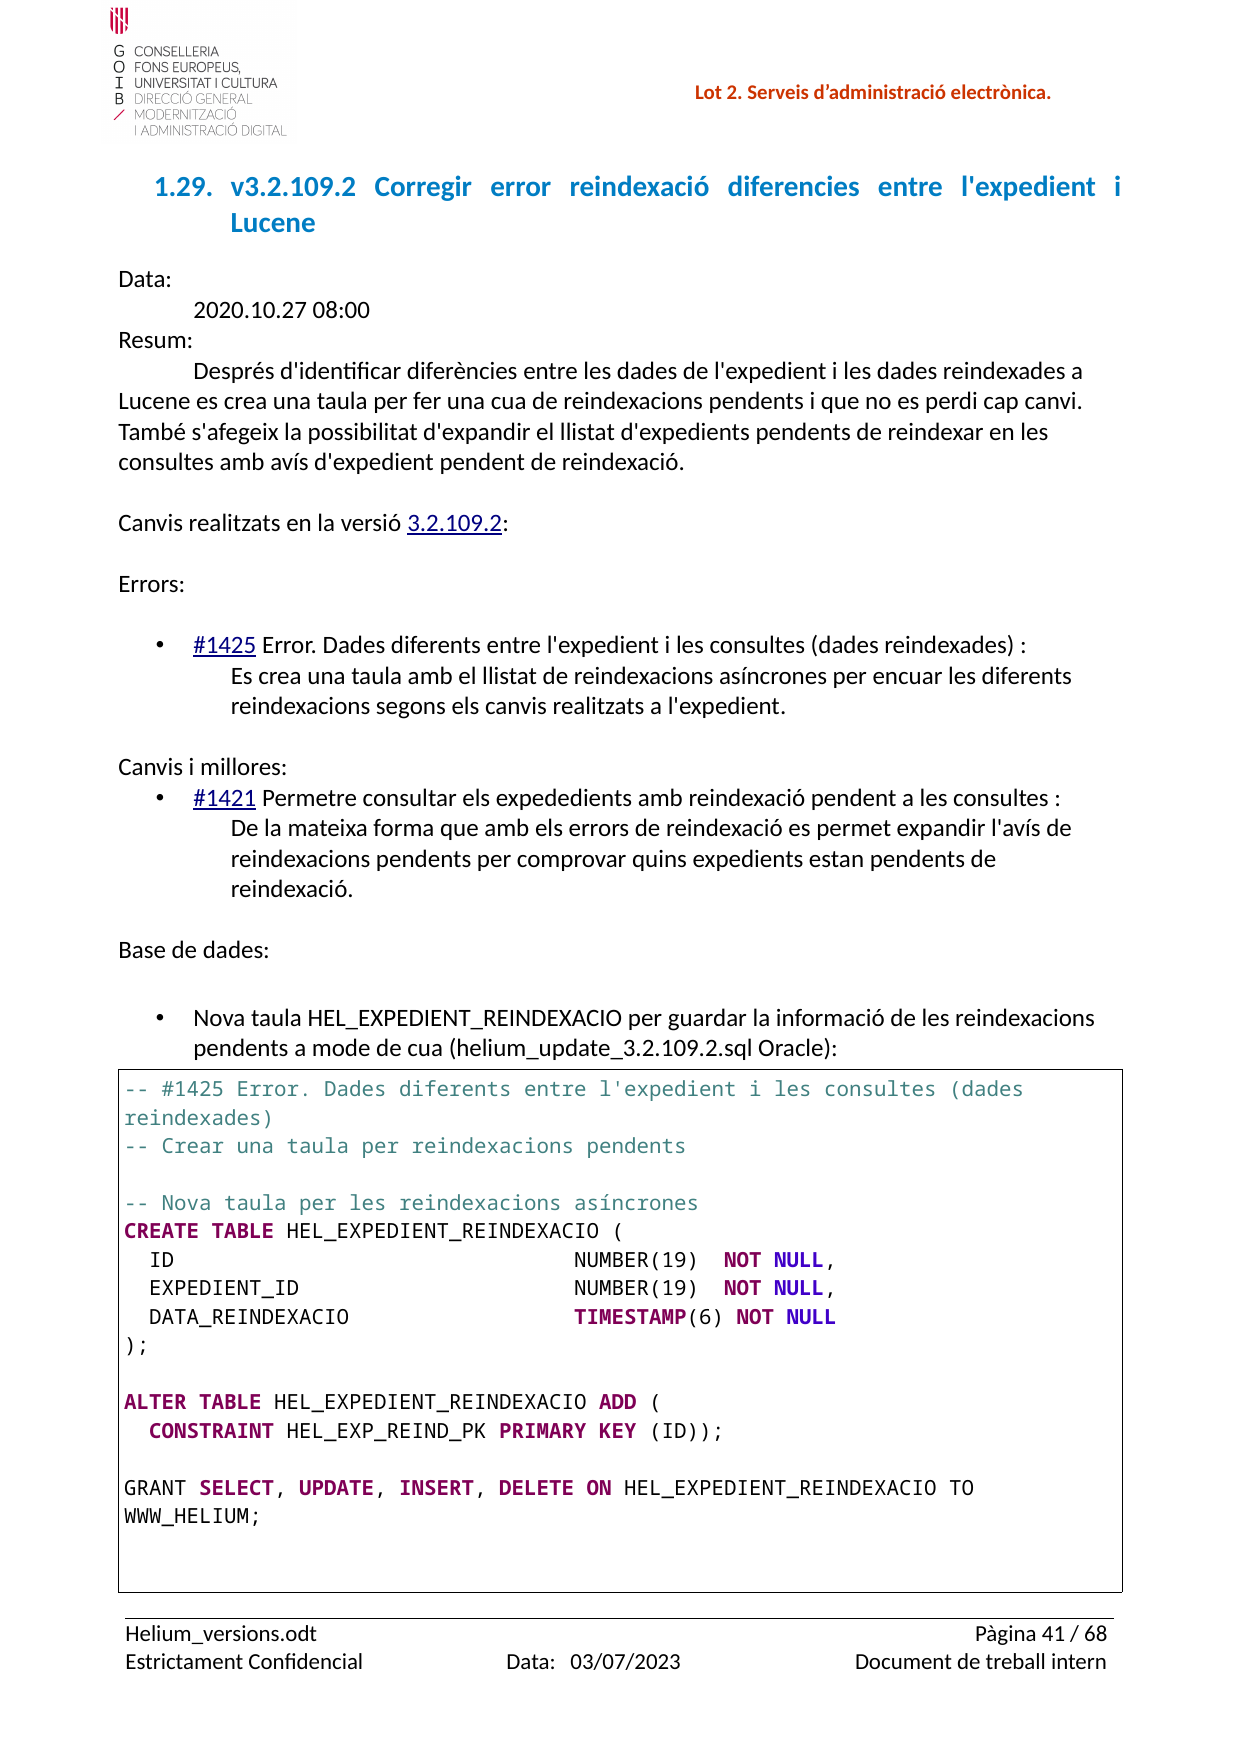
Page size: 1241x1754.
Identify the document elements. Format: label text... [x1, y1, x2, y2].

text Després d'identificar diferències entre les dades de l'expedient i les dades reindexades a Lucene es crea una taula per fer una cua de reindexacions pendents i que no es perdi cap canvi. També s'afegeix la possibilitat d'expandir el llistat d'expedients pendents de reindexar en les consultes amb avís d'expedient pendent de reindexació. [118, 355, 1122, 477]
picture [100, 0, 297, 144]
table_header -- #1425 Error. Dades diferents entre l'expedient i les consultes (dades reindexades) -- Crear una taula per reindexacions pendents -- Nova taula per les reindexacions asíncrones CREATE TABLE HEL_EXPEDIENT_REINDEXACIO ( ID NUMBER(19) NOT NULL, EXPEDIENT_ID NUMBER(19) NOT NULL, DATA_REINDEXACIO TIMESTAMP(6) NOT NULL ); ALTER TABLE HEL_EXPEDIENT_REINDEXACIO ADD ( CONSTRAINT HEL_EXP_REIND_PK PRIMARY KEY (ID)); GRANT SELECT, UPDATE, INSERT, DELETE ON HEL_EXPEDIENT_REINDEXACIO TO WWW_HELIUM; [119, 1070, 1122, 1592]
list De la mateixa forma que amb els errors de reindexació es permet expandir l'avís de reindexacions pendents per comprovar quins expedients estan pendents de reindexació. [193, 813, 1122, 904]
list Nova taula HEL_EXPEDIENT_REINDEXACIO per guardar la informació de les reindexacions pendents a mode de cua (helium_update_3.2.109.2.sql Oracle): [156, 1002, 1122, 1063]
text Data: [118, 263, 1122, 294]
text Canvis i millores: [118, 752, 1122, 782]
text Canvis realitzats en la versió 3.2.109.2: [118, 507, 1122, 538]
subtitle v3.2.109.2 Corregir error reindexació diferencies entre l'expedient i Lucene [153, 168, 1122, 239]
text Errors: [118, 568, 1122, 599]
text Resum: [118, 324, 1122, 355]
list Es crea una taula amb el llistat de reindexacions asíncrones per encuar les diferents reindexacions segons els canvis realitzats a l'expedient. [193, 660, 1122, 721]
list #1425 Error. Dades diferents entre l'expedient i les consultes (dades reindexades) : [156, 629, 1122, 660]
text Base de dades: [118, 935, 1122, 965]
text 2020.10.27 08:00 [118, 294, 1122, 324]
list #1421 Permetre consultar els expededients amb reindexació pendent a les consultes : [156, 782, 1122, 813]
